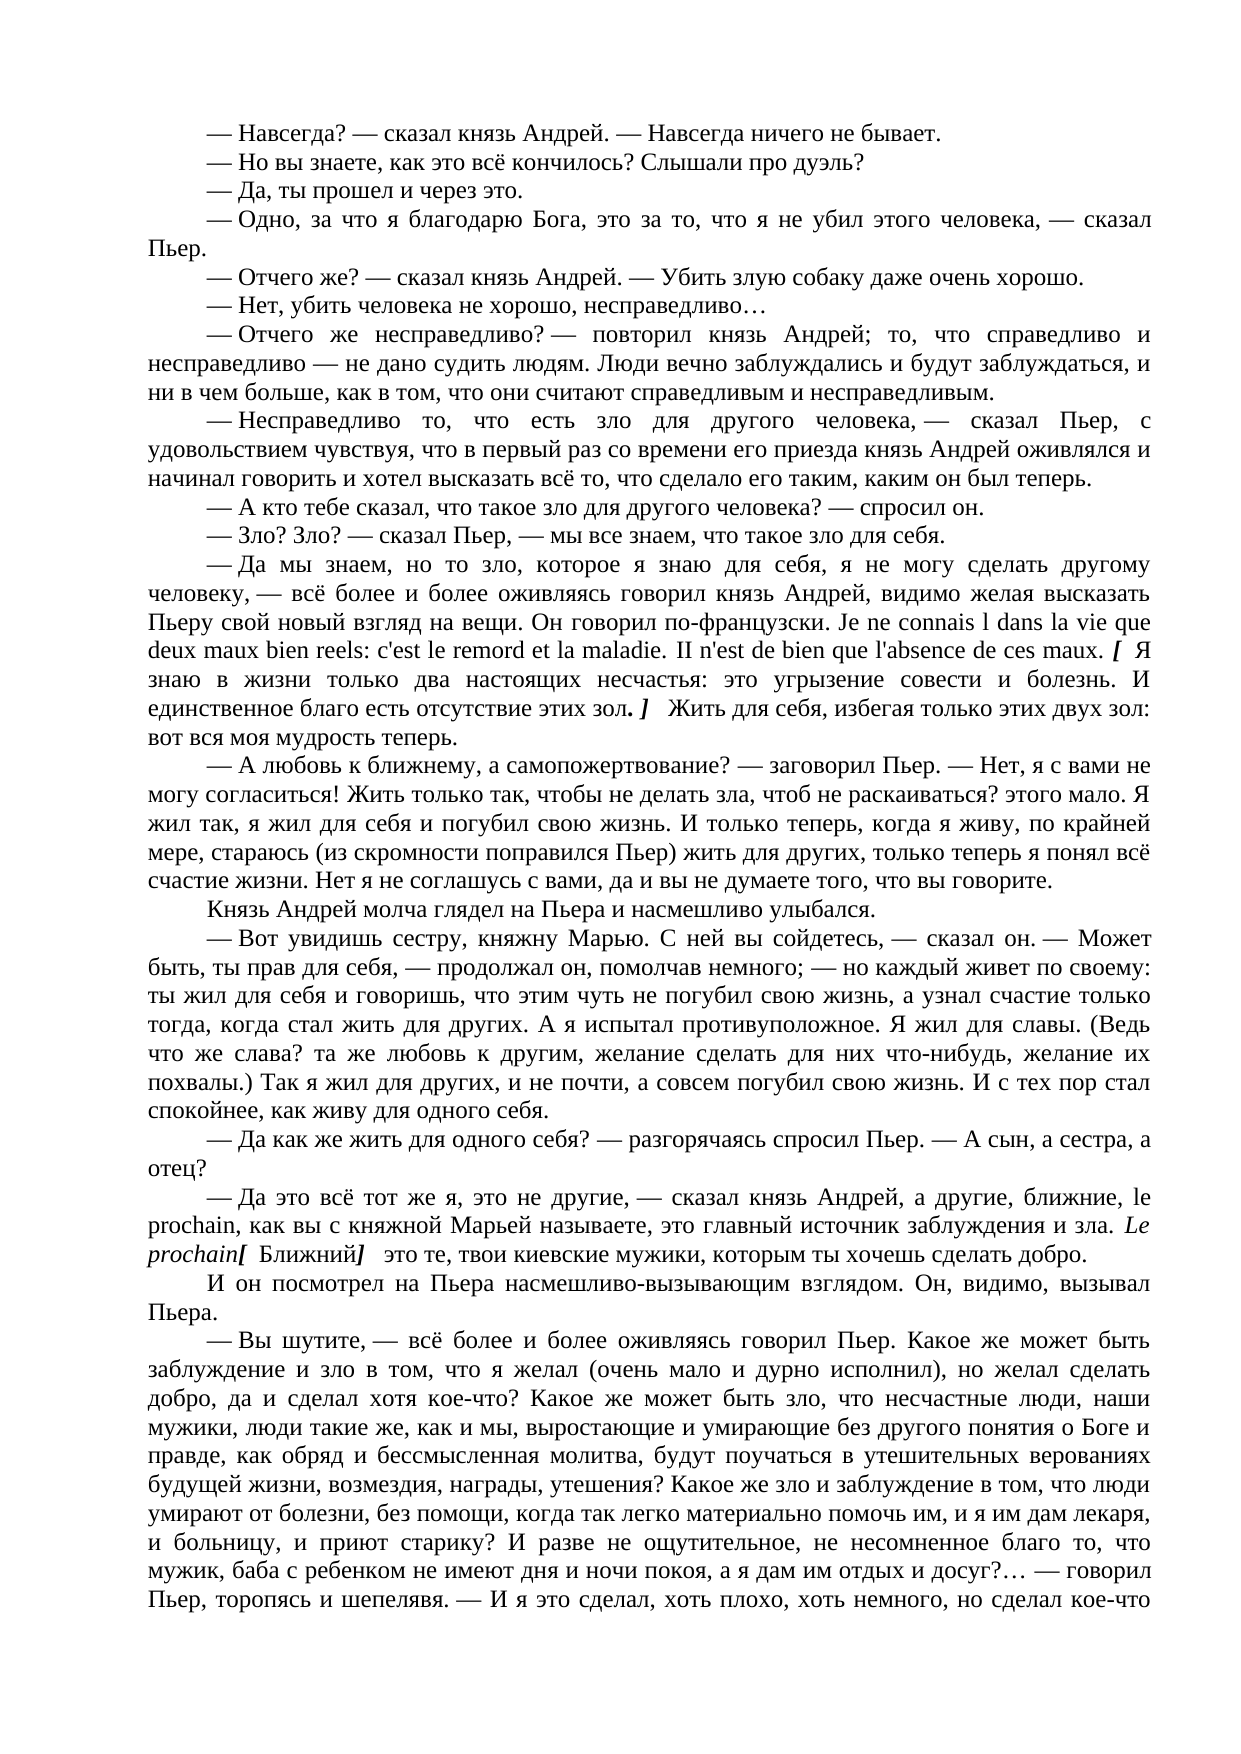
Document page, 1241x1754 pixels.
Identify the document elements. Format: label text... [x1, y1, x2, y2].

text — Вы шутите, — всё более и более оживляясь говорил Пьер. Какое же может быть заблуждение и зло в том, что я желал (очень мало и дурно исполнил), но желал сделать добро, да и сделал хотя кое-что? Какое же может быть зло, что несчастные люди, наши мужики, люди такие же, как и мы, выростающие и умирающие без другого понятия о Боге и правде, как обряд и бессмысленная молитва, будут поучаться в утешительных верованиях будущей жизни, возмездия, награды, утешения? Какое же зло и заблуждение в том, что люди умирают от болезни, без помощи, когда так легко материально помочь им, и я им дам лекаря, и больницу, и приют старику? И разве не ощутительное, не несомненное благо то, что мужик, баба с ребенком не имеют дня и ночи покоя, а я дам им отдых и досуг?… — говорил Пьер, торопясь и шепелявя. — И я это сделал, хоть плохо, хоть немного, но сделал кое-что [148, 1326, 1152, 1613]
text Князь Андрей молча глядел на Пьера и насмешливо улыбался. [148, 894, 1152, 923]
text — Да это всё тот же я, это не другие, — сказал князь Андрей, а другие, ближние, le prochain, как вы с княжной Марьей называете, это главный источник заблуждения и зла. Le prochаin[ Ближний] это те, твои киевские мужики, которым ты хочешь сделать добро. [148, 1182, 1152, 1268]
text — Зло? Зло? — сказал Пьер, — мы все знаем, что такое зло для себя. [148, 521, 1152, 549]
text — А любовь к ближнему, а самопожертвование? — заговорил Пьер. — Нет, я с вами не могу согласиться! Жить только так, чтобы не делать зла, чтоб не раскаиваться? этого мало. Я жил так, я жил для себя и погубил свою жизнь. И только теперь, когда я живу, по крайней мере, стараюсь (из скромности поправился Пьер) жить для других, только теперь я понял всё счастие жизни. Нет я не соглашусь с вами, да и вы не думаете того, что вы говорите. [148, 751, 1152, 894]
text — Да как же жить для одного себя? — разгорячаясь спросил Пьер. — А сын, а сестра, а отец? [148, 1124, 1152, 1182]
text — А кто тебе сказал, что такое зло для другого человека? — спросил он. [148, 492, 1152, 521]
text — Отчего же несправедливо? — повторил князь Андрей; то, что справедливо и несправедливо — не дано судить людям. Люди вечно заблуждались и будут заблуждаться, и ни в чем больше, как в том, что они считают справедливым и несправедливым. [148, 319, 1152, 406]
text — Да, ты прошел и через это. [148, 176, 1152, 204]
text — Одно, за что я благодарю Бога, это за то, что я не убил этого человека, — сказал Пьер. [148, 204, 1152, 262]
text — Вот увидишь сестру, княжну Марью. С ней вы сойдетесь, — сказал он. — Может быть, ты прав для себя, — продолжал он, помолчав немного; — но каждый живет по своему: ты жил для себя и говоришь, что этим чуть не погубил свою жизнь, а узнал счастие только тогда, когда стал жить для других. А я испытал противуположное. Я жил для славы. (Ведь что же слава? та же любовь к другим, желание сделать для них что-нибудь, желание их похвалы.) Так я жил для других, и не почти, а совсем погубил свою жизнь. И с тех пор стал спокойнее, как живу для одного себя. [148, 923, 1152, 1124]
text — Да мы знаем, но то зло, которое я знаю для себя, я не могу сделать другому человеку, — всё более и более оживляясь говорил князь Андрей, видимо желая высказать Пьеру свой новый взгляд на вещи. Он говорил по-французски. Je ne connais l dans la vie que deux maux bien reels: c'est le remord et la maladie. II n'est de bien que l'absence de ces maux. [ Я знаю в жизни только два настоящих несчастья: это угрызение совести и болезнь. И единственное благо есть отсутствие этих зол. ] Жить для себя, избегая только этих двух зол: вот вся моя мудрость теперь. [148, 549, 1152, 751]
text — Нет, убить человека не хорошо, несправедливо… [148, 291, 1152, 319]
text — Отчего же? — сказал князь Андрей. — Убить злую собаку даже очень хорошо. [148, 262, 1152, 291]
text И он посмотрел на Пьера насмешливо-вызывающим взглядом. Он, видимо, вызывал Пьера. [148, 1268, 1152, 1326]
text — Навсегда? — сказал князь Андрей. — Навсегда ничего не бывает. [148, 118, 1152, 147]
text — Несправедливо то, что есть зло для другого человека, — сказал Пьер, с удовольствием чувствуя, что в первый раз со времени его приезда князь Андрей оживлялся и начинал говорить и хотел высказать всё то, что сделало его таким, каким он был теперь. [148, 406, 1152, 492]
text — Но вы знаете, как это всё кончилось? Слышали про дуэль? [148, 147, 1152, 176]
